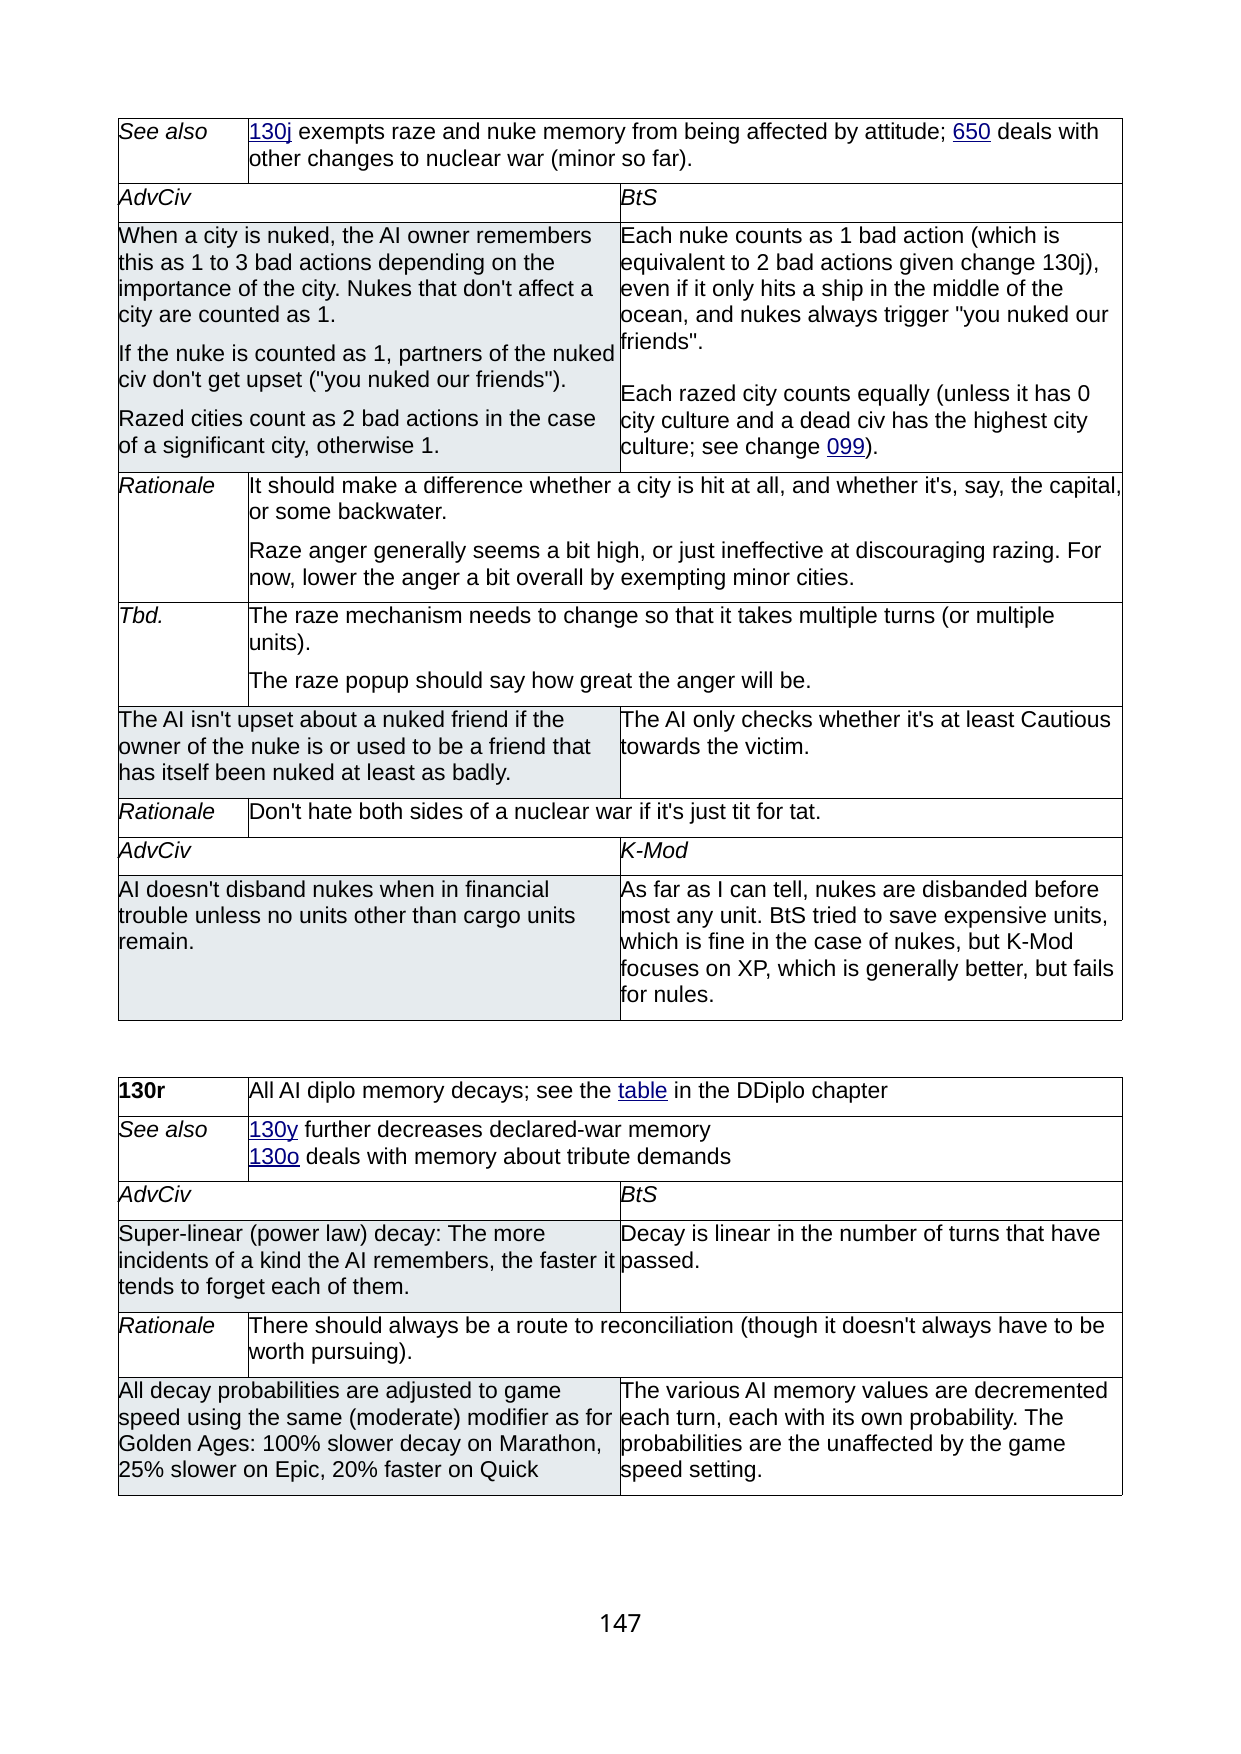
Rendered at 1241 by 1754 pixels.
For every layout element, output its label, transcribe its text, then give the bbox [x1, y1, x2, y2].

table_cell The AI isn't upset about a nuked friend if the owner of the nuke is or used to be a friend that has itself been nuked at least as badly. [119, 707, 620, 798]
table_cell K-Mod [621, 838, 1122, 875]
table_cell The raze mechanism needs to change so that it takes multiple turns (or multiple units). The raze popup should say how great the anger will be. [249, 603, 1122, 706]
table_cell The various AI memory values are decremented each turn, each with its own probability. The probabilities are the unaffected by the game speed setting. [621, 1378, 1122, 1495]
table_cell AdvCiv [119, 838, 620, 875]
table_cell BtS [621, 1182, 1122, 1220]
table_cell 130j exempts raze and nuke memory from being affected by attitude; 650 deals with other changes to nuclear war (minor so far). [249, 119, 1122, 183]
table_cell AdvCiv [119, 184, 620, 222]
table_cell See also [119, 119, 248, 183]
table_cell 130y further decreases declared-war memory 130o deals with memory about tribute demands [249, 1117, 1122, 1181]
table_cell The AI only checks whether it's at least Cautious towards the victim. [621, 707, 1122, 798]
table_cell Rationale [119, 473, 248, 602]
table_cell AdvCiv [119, 1182, 620, 1220]
table_cell BtS [621, 184, 1122, 222]
table_header 130r [119, 1078, 248, 1116]
table_cell Decay is linear in the number of turns that have passed. [621, 1221, 1122, 1312]
table_cell Tbd. [119, 603, 248, 706]
table_cell Don't hate both sides of a nuclear war if it's just tit for tat. [249, 799, 1122, 837]
table_cell There should always be a route to reconciliation (though it doesn't always have to be worth pursuing). [249, 1313, 1122, 1377]
table_cell Rationale [119, 1313, 248, 1377]
table_cell Each nuke counts as 1 bad action (which is equivalent to 2 bad actions given change 130j), even if it only hits a ship in the middle of the ocean, and nukes always trigger "you nuked our friends". Each razed city counts equally (unless it has 0 city culture and a dead civ has the highest city culture; see change 099). [621, 223, 1122, 472]
table_cell All decay probabilities are adjusted to game speed using the same (moderate) modifier as for Golden Ages: 100% slower decay on Marathon, 25% slower on Epic, 20% faster on Quick [119, 1378, 620, 1495]
table_header All AI diplo memory decays; see the table in the DDiplo chapter [249, 1078, 1122, 1116]
table_cell As far as I can tell, nukes are disbanded before most any unit. BtS tried to save expensive units, which is fine in the case of nukes, but K-Mod focuses on XP, which is generally better, but fails for nules. [621, 876, 1122, 1020]
table_cell See also [119, 1117, 248, 1181]
table_cell It should make a difference whether a city is hit at all, and whether it's, say, the capital, or some backwater. Raze anger generally seems a bit high, or just ineffective at discouraging razing. For now, lower the anger a bit overall by exempting minor cities. [249, 473, 1122, 602]
table_cell AI doesn't disband nukes when in financial trouble unless no units other than cargo units remain. [119, 876, 620, 1020]
table_cell When a city is nuked, the AI owner remembers this as 1 to 3 bad actions depending on the importance of the city. Nukes that don't affect a city are counted as 1. If the nuke is counted as 1, partners of the nuked civ don't get upset ("you nuked our friends"). Razed cities count as 2 bad actions in the case of a significant city, otherwise 1. [119, 223, 620, 472]
table_cell Rationale [119, 799, 248, 837]
table_cell Super-linear (power law) decay: The more incidents of a kind the AI remembers, the faster it tends to forget each of them. [119, 1221, 620, 1312]
